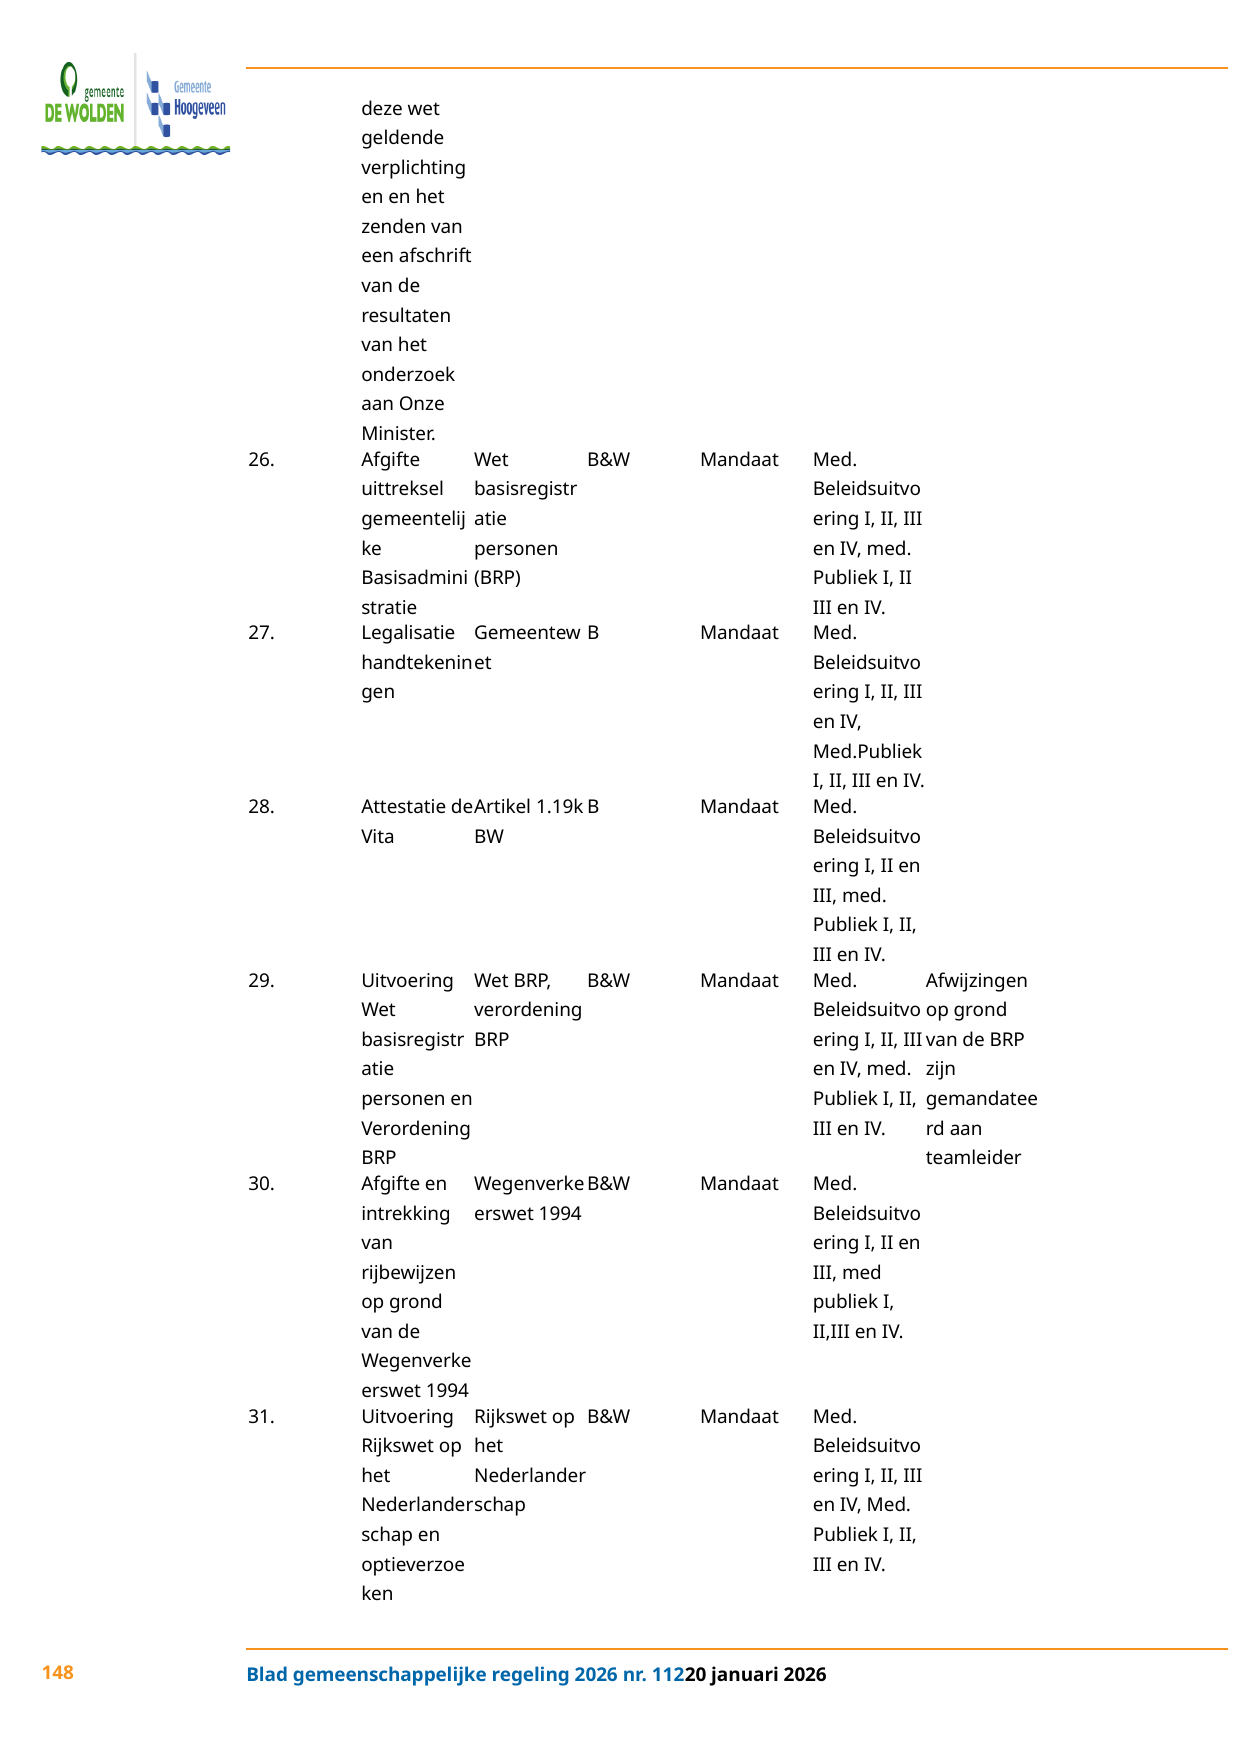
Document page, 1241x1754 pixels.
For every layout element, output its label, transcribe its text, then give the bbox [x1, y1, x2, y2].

table_cell Wet basisregistratie personen (BRP) [474, 446, 587, 619]
table_cell Gemeentewet [474, 620, 587, 793]
table_cell Med. Beleidsuitvoering I, II, III en IV, Med.Publiek I, II, III en IV. [813, 620, 926, 793]
table_cell Artikel 1.19k BW [474, 793, 587, 967]
table_cell [248, 95, 361, 446]
table_cell Attestatie de Vita [361, 793, 474, 967]
table_cell [926, 793, 1038, 967]
table_cell 28. [248, 793, 361, 967]
table_cell [926, 1170, 1038, 1403]
table_cell Med. Beleidsuitvoering I, II, III en IV, Med. Publiek I, II, III en IV. [813, 1403, 926, 1606]
table_cell Wegenverkeerswet 1994 [474, 1170, 587, 1403]
table_cell Mandaat [700, 967, 813, 1170]
table_cell [926, 95, 1038, 446]
table_cell [700, 95, 813, 446]
table_cell Mandaat [700, 1403, 813, 1606]
table_cell B&W [587, 1403, 700, 1606]
table_cell [474, 95, 587, 446]
table_cell 31. [248, 1403, 361, 1606]
table_cell [926, 446, 1038, 619]
table_cell [813, 95, 926, 446]
table_cell B&W [587, 967, 700, 1170]
table_cell Mandaat [700, 620, 813, 793]
table_cell Med. Beleidsuitvoering I, II en III, med publiek I, II,III en IV. [813, 1170, 926, 1403]
table_cell Afgifte en intrekking van rijbewijzen op grond van de Wegenverkeerswet 1994 [361, 1170, 474, 1403]
table_cell B [587, 620, 700, 793]
table_cell Med. Beleidsuitvoering I, II, III en IV, med. Publiek I, II III en IV. [813, 446, 926, 619]
table_cell Rijkswet op het Nederlanderschap [474, 1403, 587, 1606]
table_cell [926, 1403, 1038, 1606]
table_cell B [587, 793, 700, 967]
table_cell Med. Beleidsuitvoering I, II, III en IV, med. Publiek I, II, III en IV. [813, 967, 926, 1170]
table_cell [926, 620, 1038, 793]
table_cell deze wet geldende verplichtingen en het zenden van een afschrift van de resultaten van het onderzoek aan Onze Minister. [361, 95, 474, 446]
table_cell B&W [587, 1170, 700, 1403]
table_cell B&W [587, 446, 700, 619]
table_cell 30. [248, 1170, 361, 1403]
table_cell 27. [248, 620, 361, 793]
table_cell Legalisatie handtekeningen [361, 620, 474, 793]
table_cell Mandaat [700, 793, 813, 967]
table_cell 26. [248, 446, 361, 619]
table_cell Afgifte uittreksel gemeentelijke Basisadministratie [361, 446, 474, 619]
picture [41, 47, 231, 172]
table_cell Mandaat [700, 1170, 813, 1403]
table_cell Wet BRP, verordening BRP [474, 967, 587, 1170]
table_cell Uitvoering Wet basisregistratie personen en Verordening BRP [361, 967, 474, 1170]
table_cell [587, 95, 700, 446]
table_cell Med. Beleidsuitvoering I, II en III, med. Publiek I, II, III en IV. [813, 793, 926, 967]
table_cell 29. [248, 967, 361, 1170]
table_cell Afwijzingen op grond van de BRP zijn gemandateerd aan teamleider [926, 967, 1038, 1170]
table_cell Uitvoering Rijkswet op het Nederlanderschap en optieverzoeken [361, 1403, 474, 1606]
table_cell Mandaat [700, 446, 813, 619]
